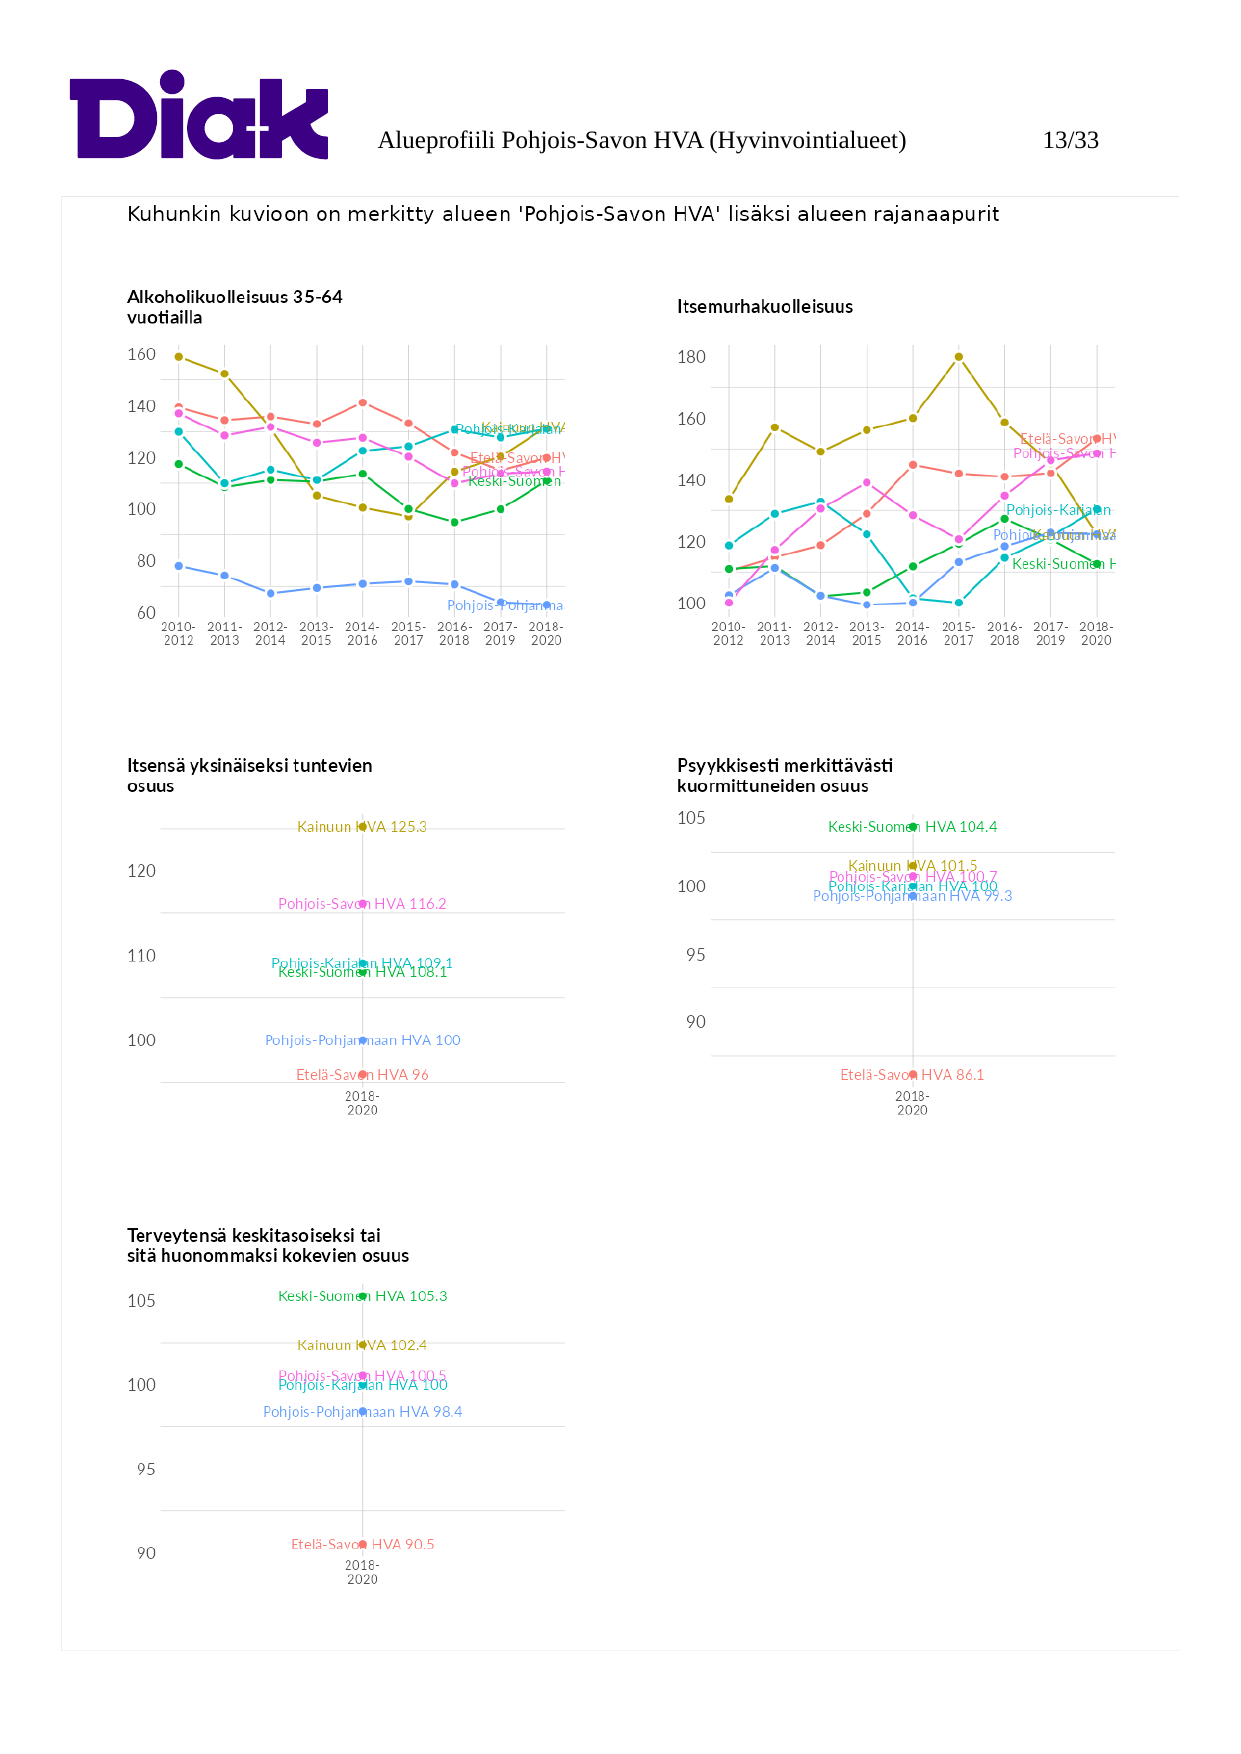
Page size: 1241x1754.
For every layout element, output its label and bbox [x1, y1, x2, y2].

picture [61, 196, 1179, 1651]
